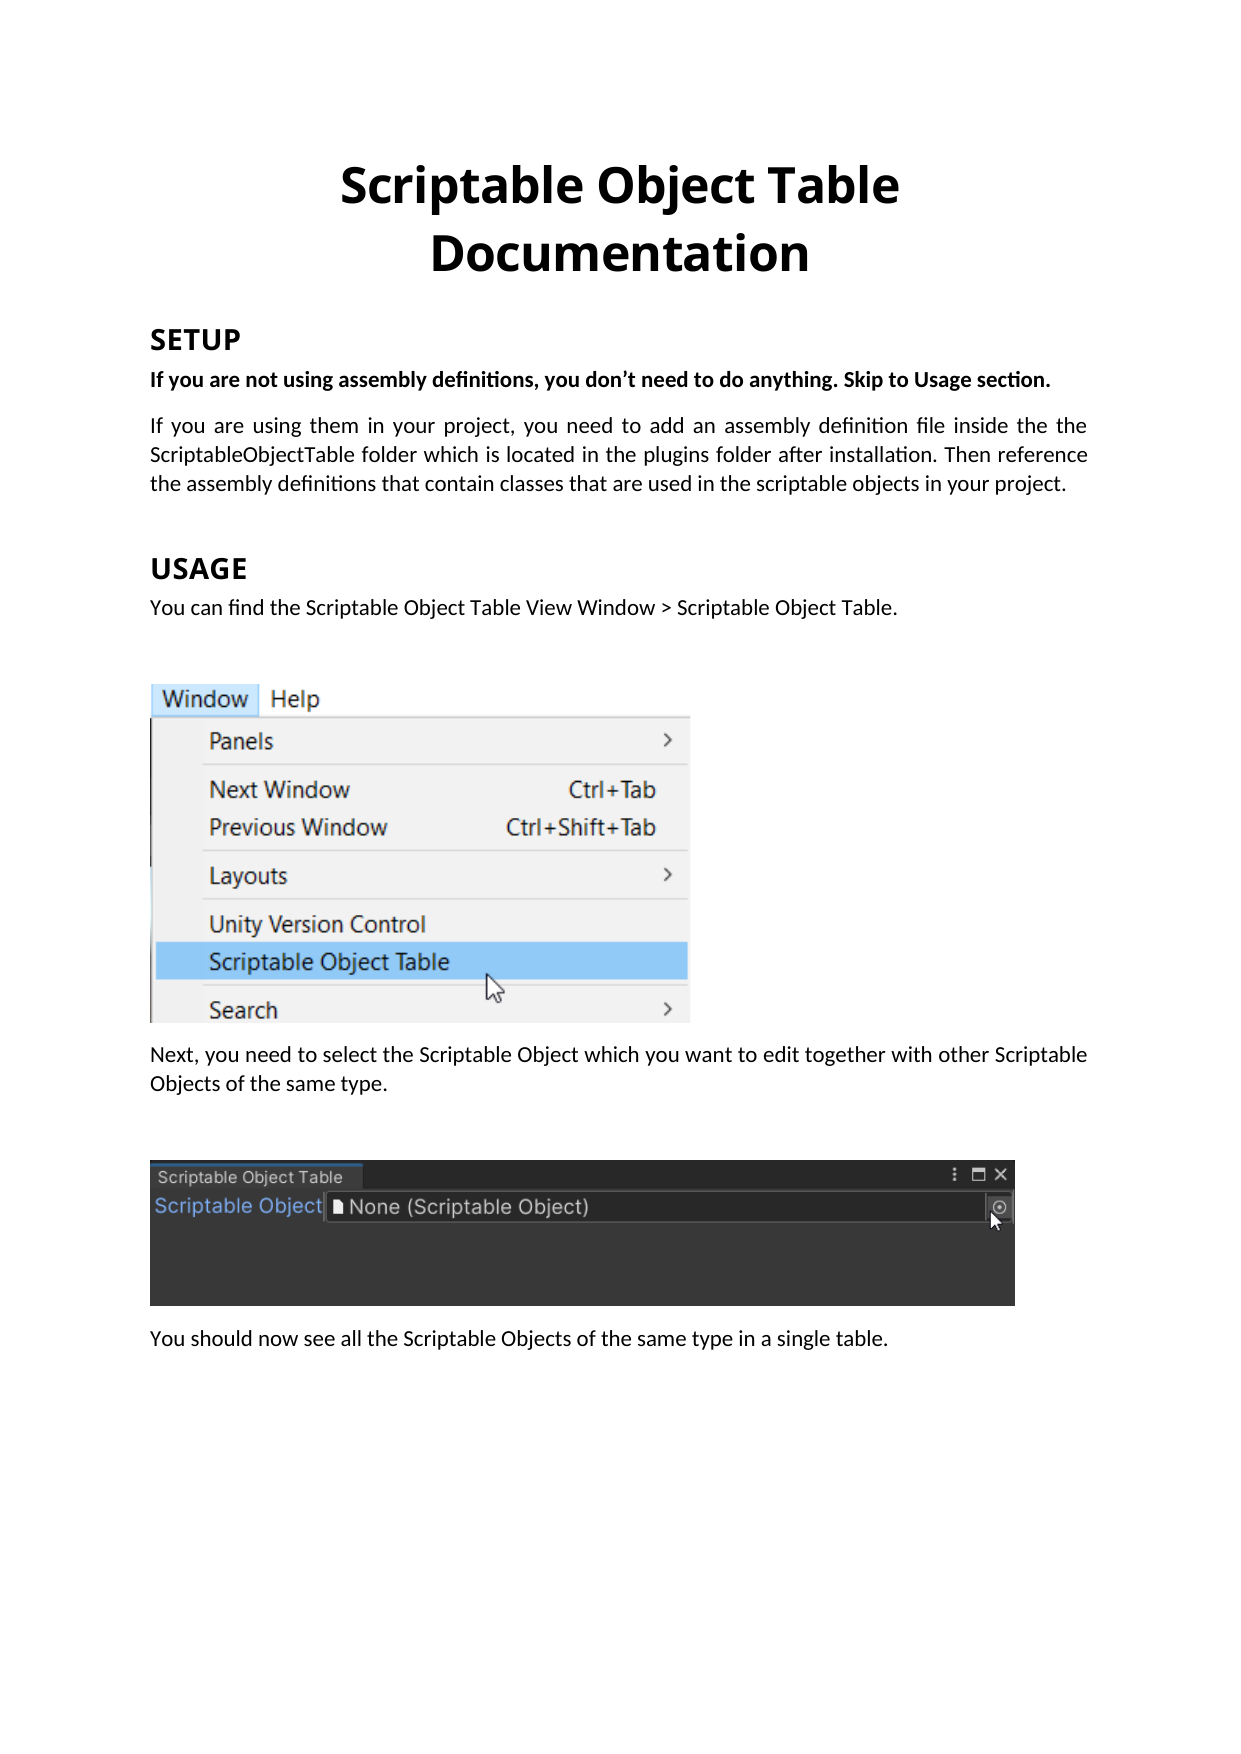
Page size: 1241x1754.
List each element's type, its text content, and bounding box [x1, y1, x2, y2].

text If you are not using assembly definitions, you don’t need to do anything. Skip to Usage section. [150, 365, 1090, 393]
text If you are using them in your project, you need to add an assembly definition file inside the the ScriptableObjectTable folder which is located in the plugins folder after installation. Then reference the assembly definitions that contain classes that are used in the scriptable objects in your project. [150, 411, 1090, 497]
title Scriptable Object Table Documentation [150, 150, 1090, 286]
subtitle Setup [150, 319, 1090, 359]
text You can find the Scriptable Object Table View Window > Scriptable Object Table. [150, 593, 1090, 621]
subtitle Usage [150, 548, 1090, 588]
text You should now see all the Scriptable Objects of the same type in a single table. [150, 1324, 1090, 1352]
text Next, you need to select the Scriptable Object which you want to edit together with other Scriptable Objects of the same type. [150, 1040, 1090, 1097]
